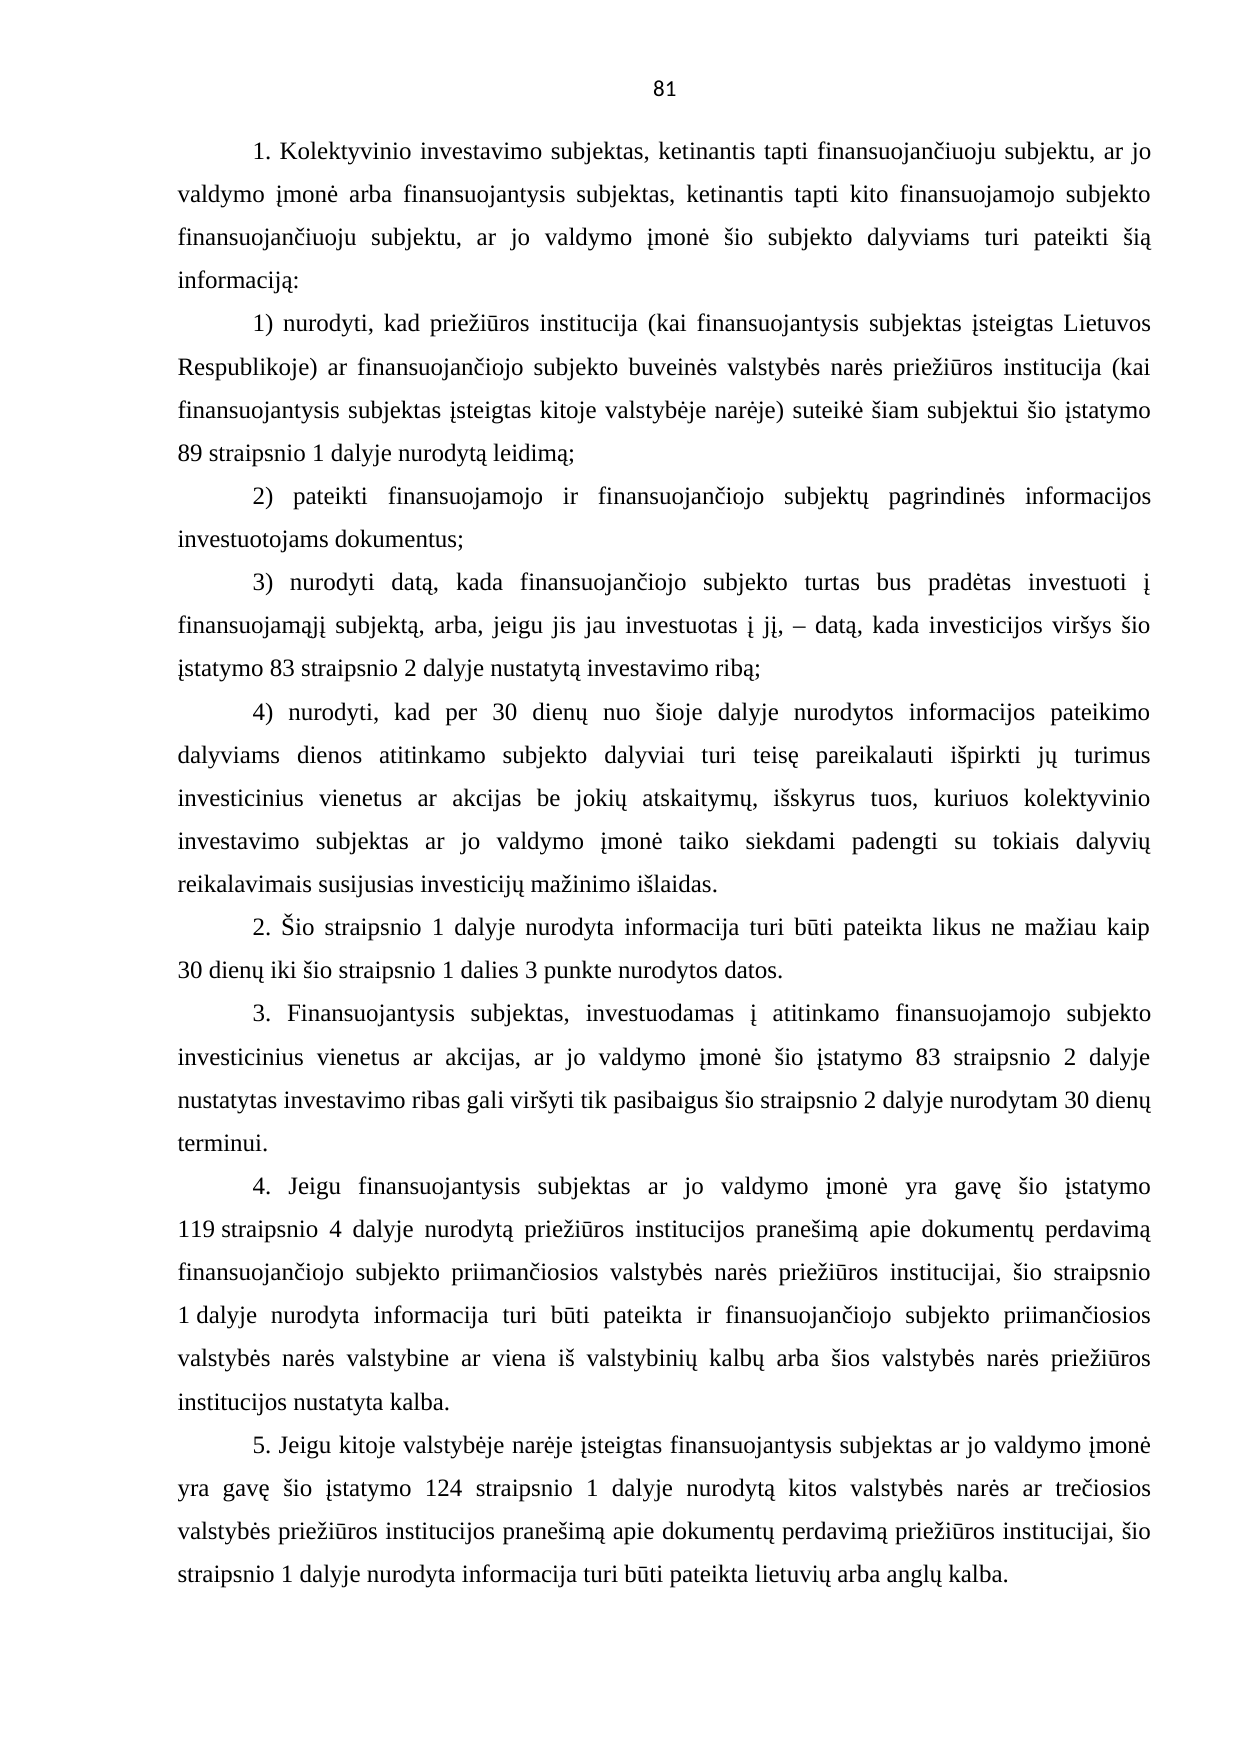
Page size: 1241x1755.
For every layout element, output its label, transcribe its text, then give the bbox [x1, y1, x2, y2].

text 4) nurodyti, kad per 30 dienų nuo šioje dalyje nurodytos informacijos pateikimo dalyviams dienos atitinkamo subjekto dalyviai turi teisę pareikalauti išpirkti jų turimus investicinius vienetus ar akcijas be jokių atskaitymų, išskyrus tuos, kuriuos kolektyvinio investavimo subjektas ar jo valdymo įmonė taiko siekdami padengti su tokiais dalyvių reikalavimais susijusias investicijų mažinimo išlaidas. [177, 697, 1152, 898]
text 1) nurodyti, kad priežiūros institucija (kai finansuojantysis subjektas įsteigtas Lietuvos Respublikoje) ar finansuojančiojo subjekto buveinės valstybės narės priežiūros institucija (kai finansuojantysis subjektas įsteigtas kitoje valstybėje narėje) suteikė šiam subjektui šio įstatymo 89 straipsnio 1 dalyje nurodytą leidimą; [177, 308, 1152, 467]
text 5. Jeigu kitoje valstybėje narėje įsteigtas finansuojantysis subjektas ar jo valdymo įmonė yra gavę šio įstatymo 124 straipsnio 1 dalyje nurodytą kitos valstybės narės ar trečiosios valstybės priežiūros institucijos pranešimą apie dokumentų perdavimą priežiūros institucijai, šio straipsnio 1 dalyje nurodyta informacija turi būti pateikta lietuvių arba anglų kalba. [177, 1430, 1152, 1588]
text 4. Jeigu finansuojantysis subjektas ar jo valdymo įmonė yra gavę šio įstatymo 119 straipsnio 4 dalyje nurodytą priežiūros institucijos pranešimą apie dokumentų perdavimą finansuojančiojo subjekto priimančiosios valstybės narės priežiūros institucijai, šio straipsnio 1 dalyje nurodyta informacija turi būti pateikta ir finansuojančiojo subjekto priimančiosios valstybės narės valstybine ar viena iš valstybinių kalbų arba šios valstybės narės priežiūros institucijos nustatyta kalba. [177, 1171, 1152, 1415]
text 3. Finansuojantysis subjektas, investuodamas į atitinkamo finansuojamojo subjekto investicinius vienetus ar akcijas, ar jo valdymo įmonė šio įstatymo 83 straipsnio 2 dalyje nustatytas investavimo ribas gali viršyti tik pasibaigus šio straipsnio 2 dalyje nurodytam 30 dienų terminui. [177, 998, 1152, 1157]
text 2. Šio straipsnio 1 dalyje nurodyta informacija turi būti pateikta likus ne mažiau kaip 30 dienų iki šio straipsnio 1 dalies 3 punkte nurodytos datos. [177, 912, 1152, 984]
text 1. Kolektyvinio investavimo subjektas, ketinantis tapti finansuojančiuoju subjektu, ar jo valdymo įmonė arba finansuojantysis subjektas, ketinantis tapti kito finansuojamojo subjekto finansuojančiuoju subjektu, ar jo valdymo įmonė šio subjekto dalyviams turi pateikti šią informaciją: [177, 136, 1152, 294]
text 2) pateikti finansuojamojo ir finansuojančiojo subjektų pagrindinės informacijos investuotojams dokumentus; [177, 481, 1152, 553]
text 3) nurodyti datą, kada finansuojančiojo subjekto turtas bus pradėtas investuoti į finansuojamąjį subjektą, arba, jeigu jis jau investuotas į jį, – datą, kada investicijos viršys šio įstatymo 83 straipsnio 2 dalyje nustatytą investavimo ribą; [177, 567, 1152, 682]
